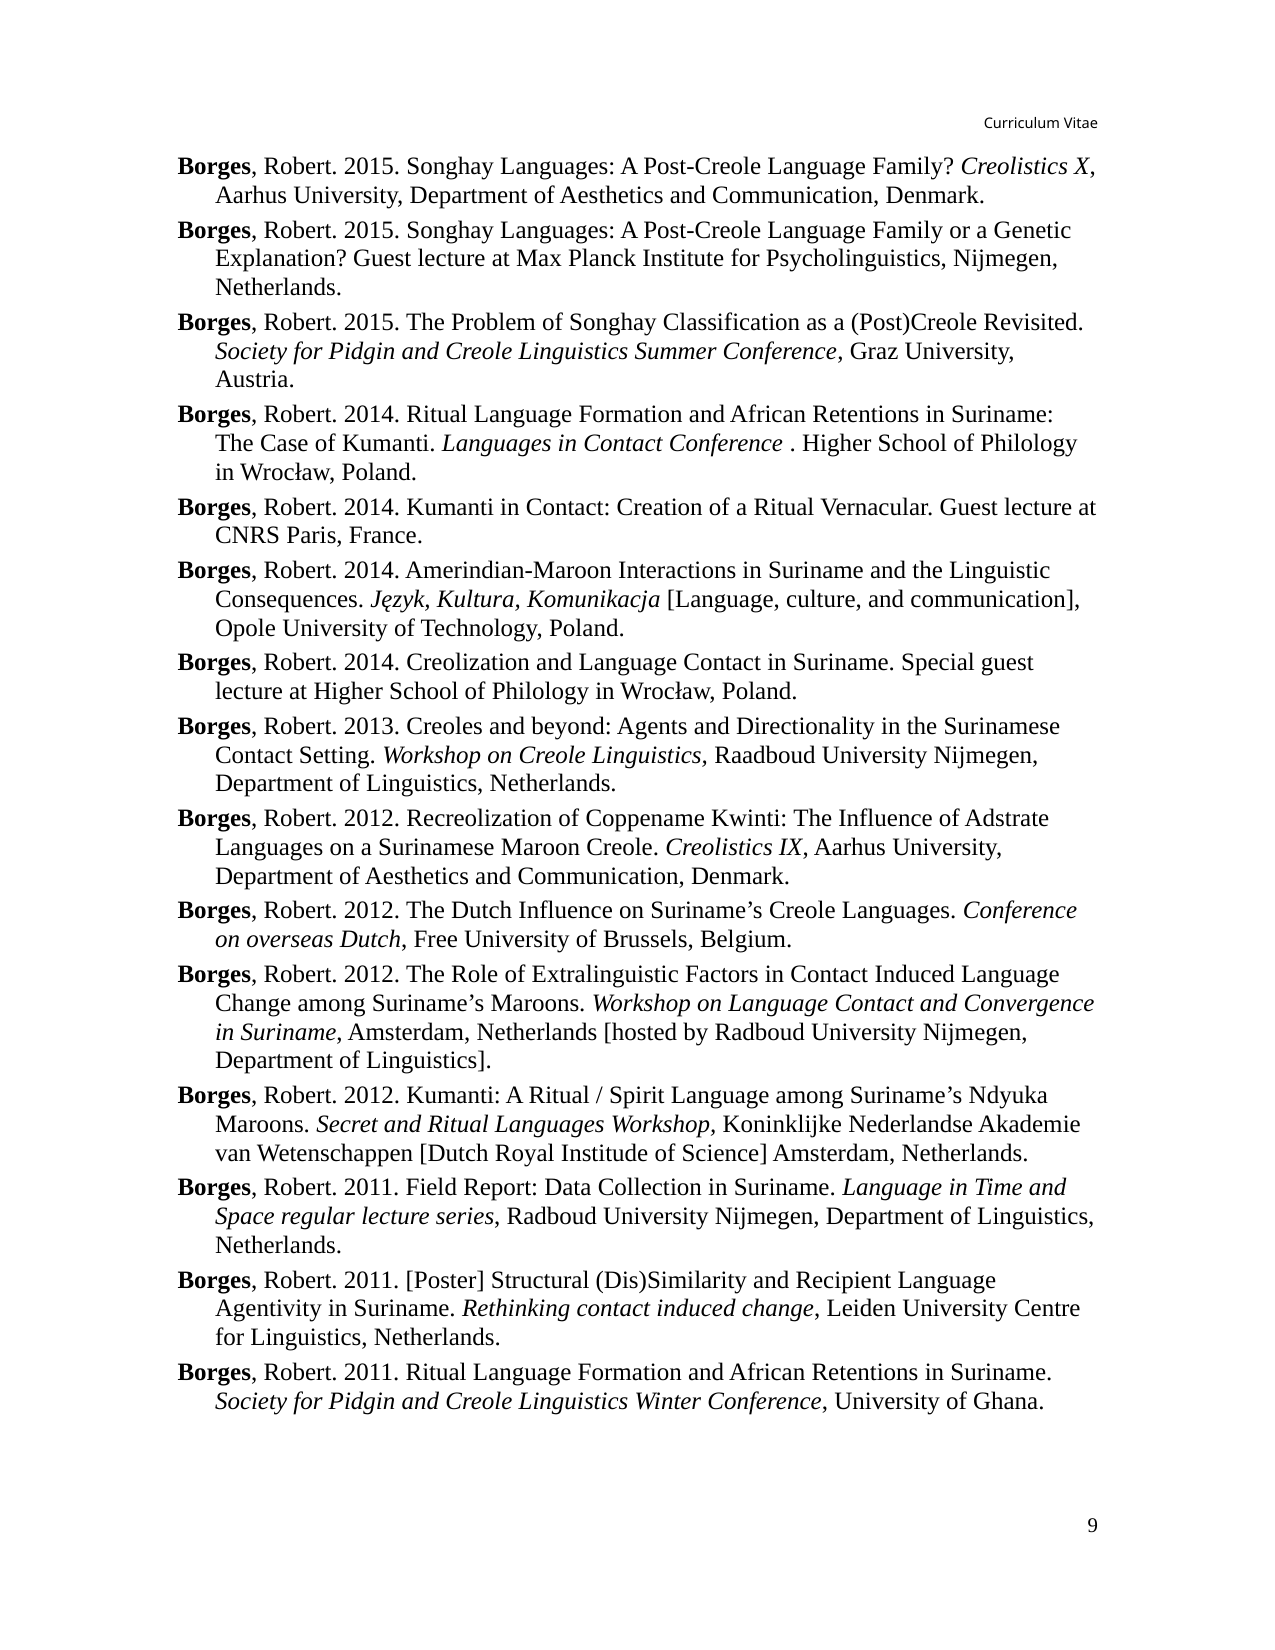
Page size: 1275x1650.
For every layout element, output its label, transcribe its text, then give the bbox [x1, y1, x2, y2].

text Borges, Robert. 2014. Ritual Language Formation and African Retentions in Suriname: The Case of Kumanti. Languages in Contact Conference . Higher School of Philology in Wrocław, Poland. [177, 399, 1098, 486]
text Borges, Robert. 2012. Kumanti: A Ritual / Spirit Language among Suriname’s Ndyuka Maroons. Secret and Ritual Languages Workshop, Koninklijke Nederlandse Akademie van Wetenschappen [Dutch Royal Institude of Science] Amsterdam, Netherlands. [177, 1080, 1098, 1166]
text Borges, Robert. 2015. Songhay Languages: A Post-Creole Language Family or a Genetic Explanation? Guest lecture at Max Planck Institute for Psycholinguistics, Nijmegen, Netherlands. [177, 215, 1098, 301]
text Borges, Robert. 2011. [Poster] Structural (Dis)Similarity and Recipient Language Agentivity in Suriname. Rethinking contact induced change, Leiden University Centre for Linguistics, Netherlands. [177, 1265, 1098, 1351]
text Borges, Robert. 2013. Creoles and beyond: Agents and Directionality in the Surinamese Contact Setting. Workshop on Creole Linguistics, Raadboud University Nijmegen, Department of Linguistics, Netherlands. [177, 711, 1098, 797]
text Borges, Robert. 2015. Songhay Languages: A Post-Creole Language Family? Creolistics X, Aarhus University, Department of Aesthetics and Communication, Denmark. [177, 151, 1098, 209]
text Borges, Robert. 2011. Ritual Language Formation and African Retentions in Suriname. Society for Pidgin and Creole Linguistics Winter Conference, University of Ghana. [177, 1357, 1098, 1414]
text Borges, Robert. 2012. The Role of Extralinguistic Factors in Contact Induced Language Change among Suriname’s Maroons. Workshop on Language Contact and Convergence in Suriname, Amsterdam, Netherlands [hosted by Radboud University Nijmegen, Department of Linguistics]. [177, 959, 1098, 1074]
text Borges, Robert. 2011. Field Report: Data Collection in Suriname. Language in Time and Space regular lecture series, Radboud University Nijmegen, Department of Linguistics, Netherlands. [177, 1172, 1098, 1259]
text Borges, Robert. 2015. The Problem of Songhay Classification as a (Post)Creole Revisited. Society for Pidgin and Creole Linguistics Summer Conference, Graz University, Austria. [177, 307, 1098, 393]
text Borges, Robert. 2014. Amerindian-Maroon Interactions in Suriname and the Linguistic Consequences. Język, Kultura, Komunikacja [Language, culture, and communication], Opole University of Technology, Poland. [177, 555, 1098, 641]
text Borges, Robert. 2012. Recreolization of Coppename Kwinti: The Influence of Adstrate Languages on a Surinamese Maroon Creole. Creolistics IX, Aarhus University, Department of Aesthetics and Communication, Denmark. [177, 803, 1098, 889]
text Borges, Robert. 2012. The Dutch Influence on Suriname’s Creole Languages. Conference on overseas Dutch, Free University of Brussels, Belgium. [177, 896, 1098, 953]
text Borges, Robert. 2014. Creolization and Language Contact in Suriname. Special guest lecture at Higher School of Philology in Wrocław, Poland. [177, 647, 1098, 705]
text Borges, Robert. 2014. Kumanti in Contact: Creation of a Ritual Vernacular. Guest lecture at CNRS Paris, France. [177, 492, 1098, 549]
